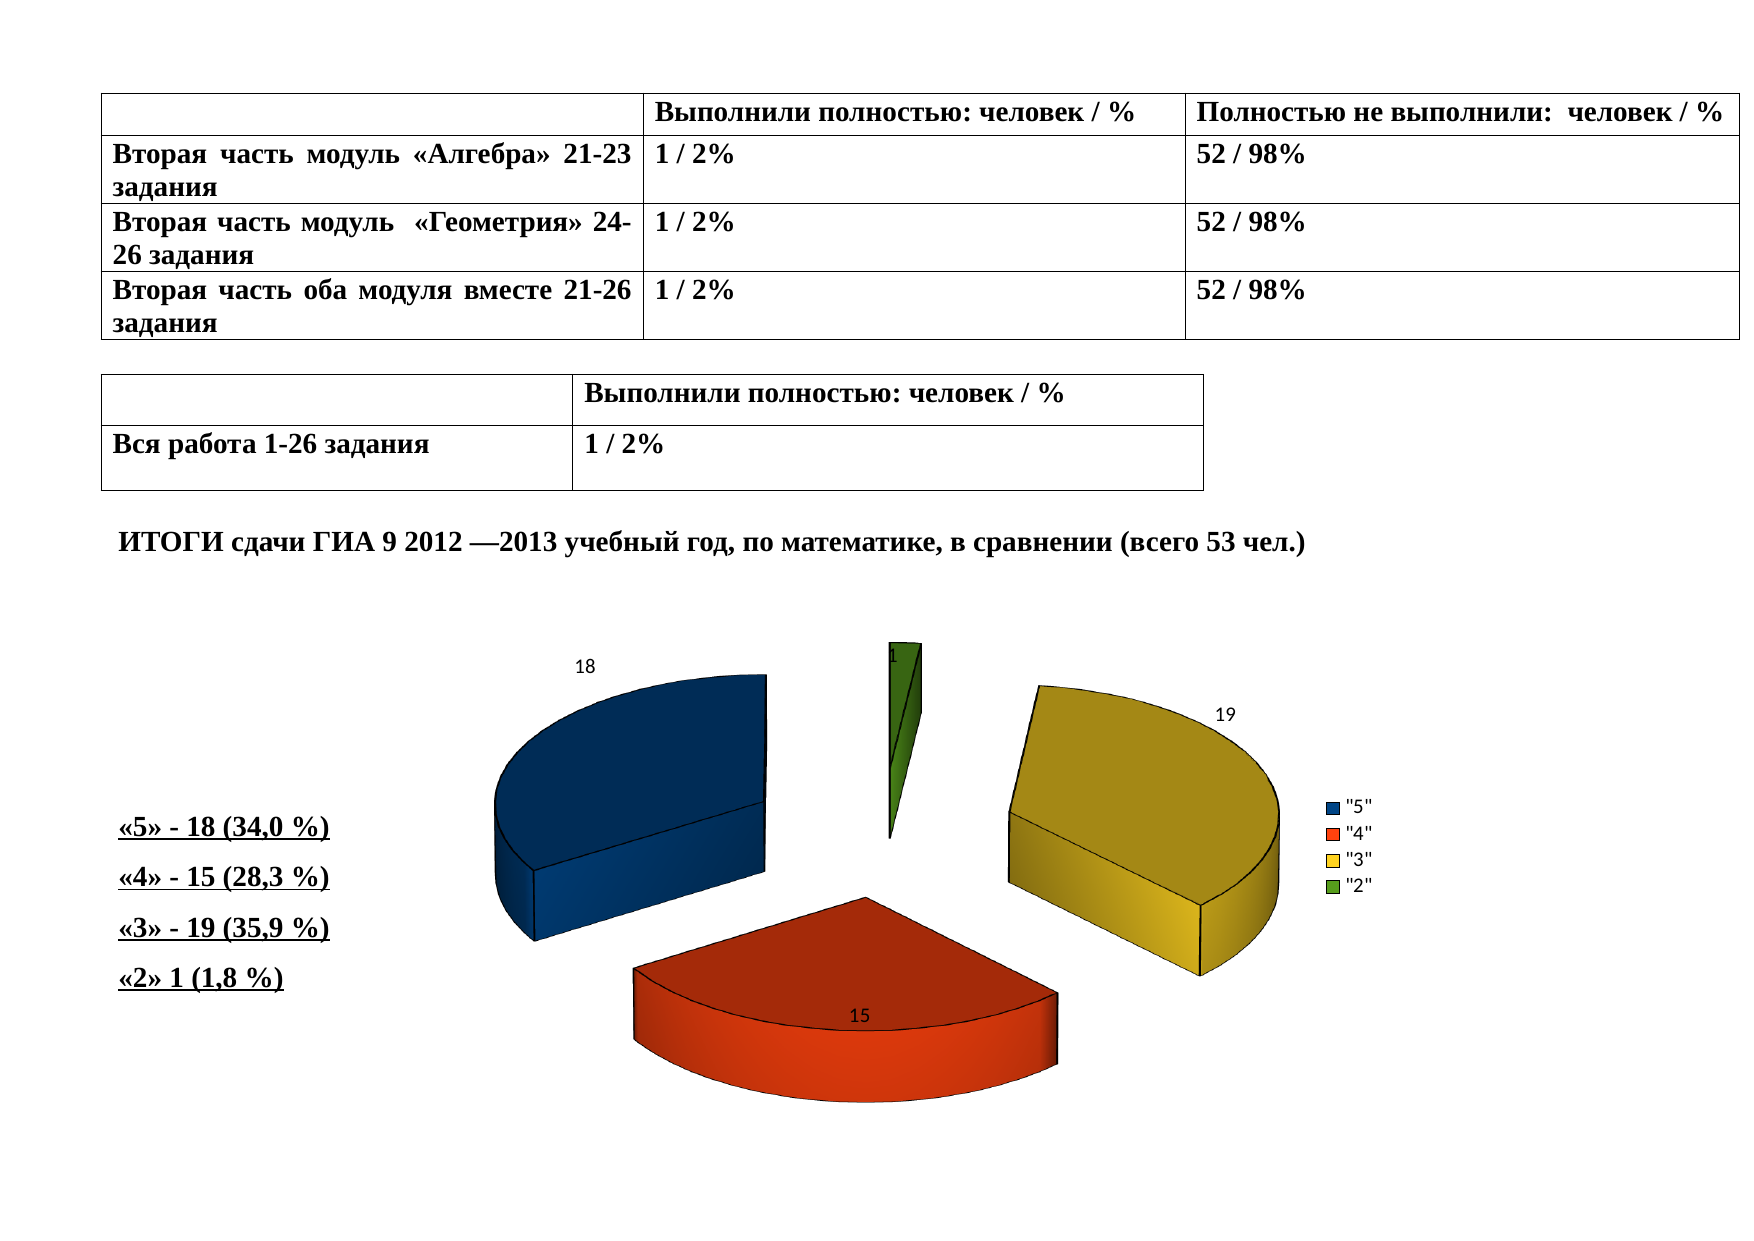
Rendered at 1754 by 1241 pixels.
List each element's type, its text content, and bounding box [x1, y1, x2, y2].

table_cell 52 / 98% [1186, 136, 1739, 203]
text «3» - 19 (35,9 %) [118, 910, 447, 943]
text «4» - 15 (28,3 %) [118, 859, 447, 893]
table_cell Вторая часть оба модуля вместе 21-26 задания [102, 272, 643, 339]
text [1392, 910, 1636, 943]
text ИТОГИ сдачи ГИА 9 2012 —2013 учебный год, по математике, в сравнении (всего 53 чел.) [118, 524, 1636, 558]
table_cell 1 / 2% [573, 426, 1203, 489]
text [1392, 809, 1636, 843]
table_cell 1 / 2% [644, 204, 1185, 271]
table_cell 52 / 98% [1186, 204, 1739, 271]
table_header Полностью не выполнили: человек / % [1186, 94, 1739, 135]
table_header Выполнили полностью: человек / % [573, 375, 1203, 425]
table_header [102, 375, 572, 425]
text «2» 1 (1,8 %) [118, 960, 447, 994]
table_cell 1 / 2% [644, 136, 1185, 203]
table_header [102, 94, 643, 135]
text [1392, 859, 1636, 893]
table_cell Вторая часть модуль «Алгебра» 21-23 задания [102, 136, 643, 203]
table_cell 1 / 2% [644, 272, 1185, 339]
table_cell Вся работа 1-26 задания [102, 426, 572, 489]
text «5» - 18 (34,0 %) [118, 809, 447, 843]
text [1392, 960, 1636, 994]
table_cell 52 / 98% [1186, 272, 1739, 339]
table_header Выполнили полностью: человек / % [644, 94, 1185, 135]
table_cell Вторая часть модуль «Геометрия» 24-26 задания [102, 204, 643, 271]
